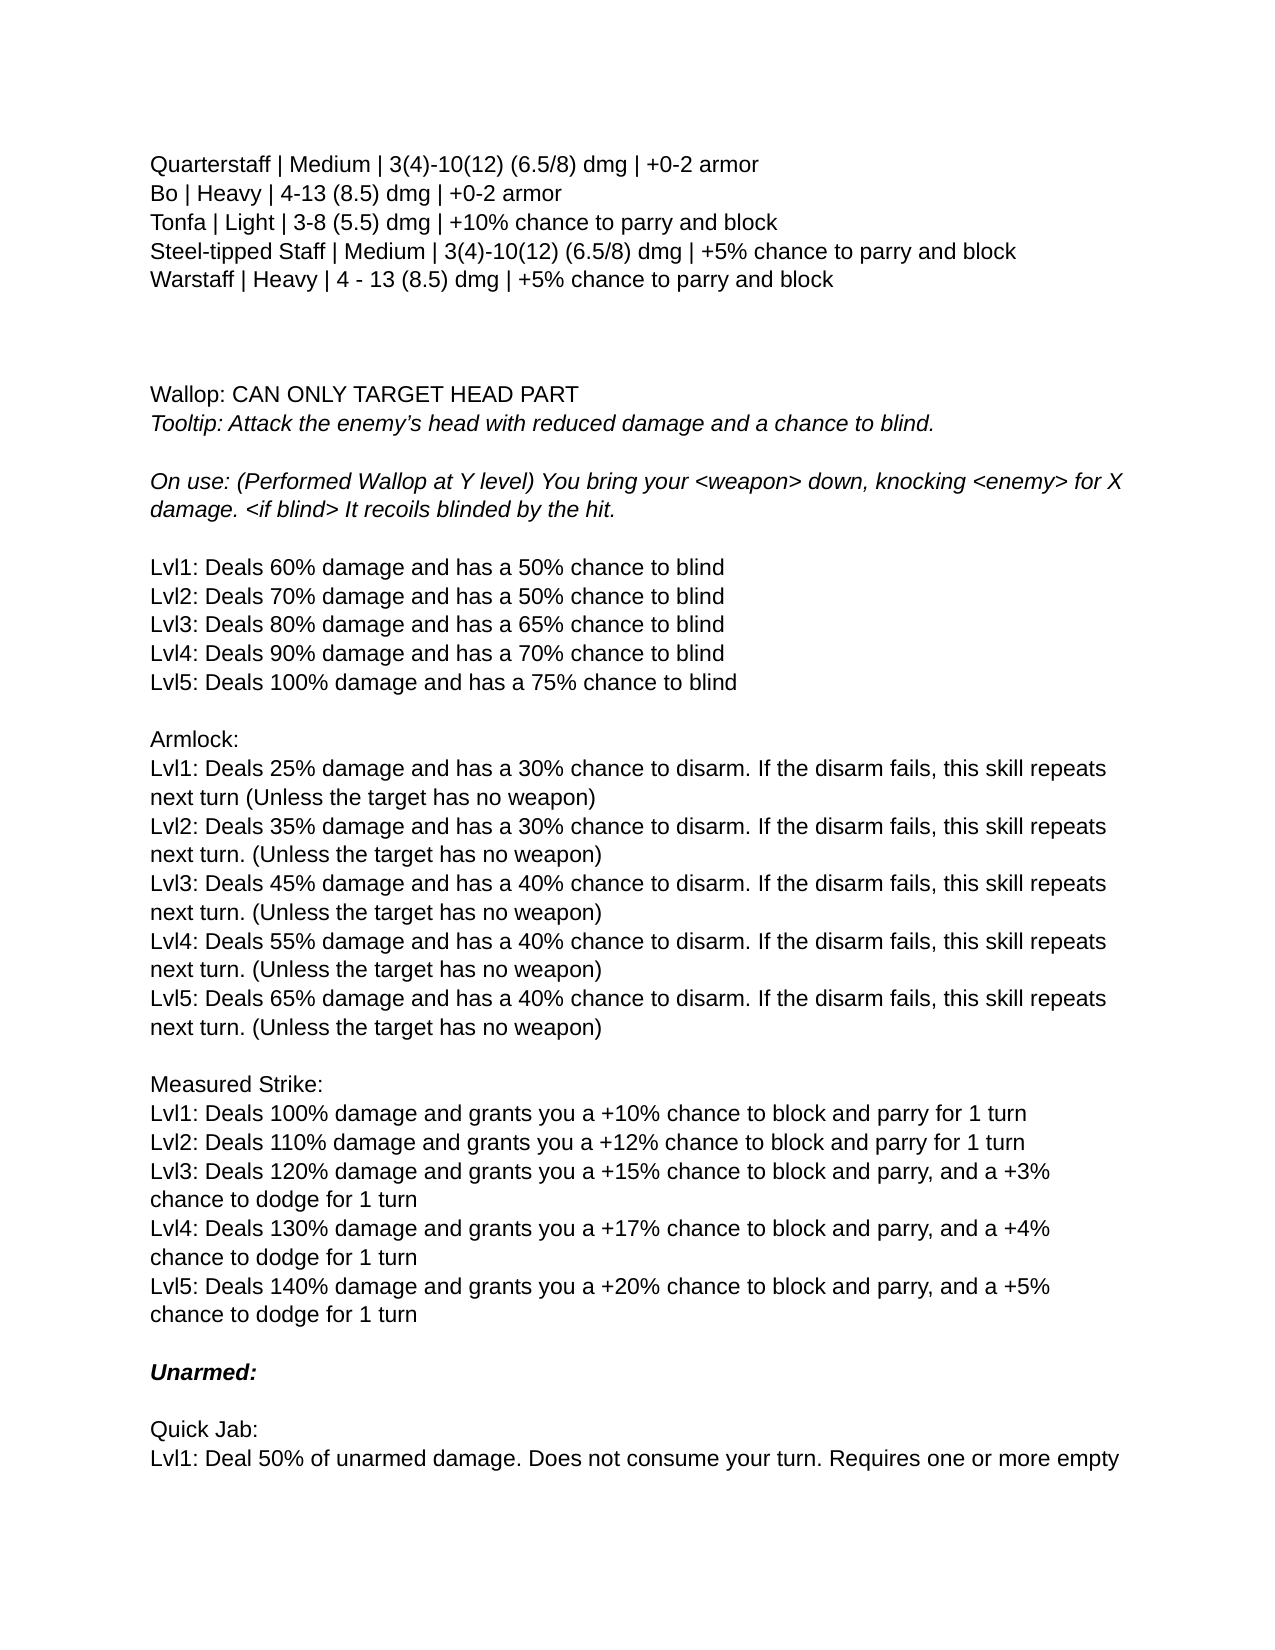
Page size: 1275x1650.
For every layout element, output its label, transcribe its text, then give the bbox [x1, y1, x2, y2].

text Warstaff | Heavy | 4 - 13 (8.5) dmg | +5% chance to parry and block [150, 265, 1125, 294]
text Tooltip: Attack the enemy’s head with reduced damage and a chance to blind. On use: (Performed Wallop at Y level) You bring your <weapon> down, knocking <enemy> for X damage. <if blind> It recoils blinded by the hit. [150, 409, 1125, 524]
text Quarterstaff | Medium | 3(4)-10(12) (6.5/8) dmg | +0-2 armor [150, 150, 1125, 179]
text Quick Jab: Lvl1: Deal 50% of unarmed damage. Does not consume your turn. Requires one or more empty [150, 1415, 1125, 1472]
text Lvl1: Deals 60% damage and has a 50% chance to blind Lvl2: Deals 70% damage and has a 50% chance to blind Lvl3: Deals 80% damage and has a 65% chance to blind Lvl4: Deals 90% damage and has a 70% chance to blind Lvl5: Deals 100% damage and has a 75% chance to blind Armlock: Lvl1: Deals 25% damage and has a 30% chance to disarm. If the disarm fails, this skill repeats next turn (Unless the target has no weapon) Lvl2: Deals 35% damage and has a 30% chance to disarm. If the disarm fails, this skill repeats next turn. (Unless the target has no weapon) Lvl3: Deals 45% damage and has a 40% chance to disarm. If the disarm fails, this skill repeats next turn. (Unless the target has no weapon) Lvl4: Deals 55% damage and has a 40% chance to disarm. If the disarm fails, this skill repeats next turn. (Unless the target has no weapon) Lvl5: Deals 65% damage and has a 40% chance to disarm. If the disarm fails, this skill repeats next turn. (Unless the target has no weapon) Measured Strike: Lvl1: Deals 100% damage and grants you a +10% chance to block and parry for 1 turn Lvl2: Deals 110% damage and grants you a +12% chance to block and parry for 1 turn Lvl3: Deals 120% damage and grants you a +15% chance to block and parry, and a +3% chance to dodge for 1 turn Lvl4: Deals 130% damage and grants you a +17% chance to block and parry, and a +4% chance to dodge for 1 turn Lvl5: Deals 140% damage and grants you a +20% chance to block and parry, and a +5% chance to dodge for 1 turn Unarmed: [150, 524, 1125, 1386]
text Steel-tipped Staff | Medium | 3(4)-10(12) (6.5/8) dmg | +5% chance to parry and block [150, 236, 1125, 265]
text Bo | Heavy | 4-13 (8.5) dmg | +0-2 armor Tonfa | Light | 3-8 (5.5) dmg | +10% chance to parry and block [150, 179, 1125, 236]
text Wallop: CAN ONLY TARGET HEAD PART [150, 351, 1125, 409]
